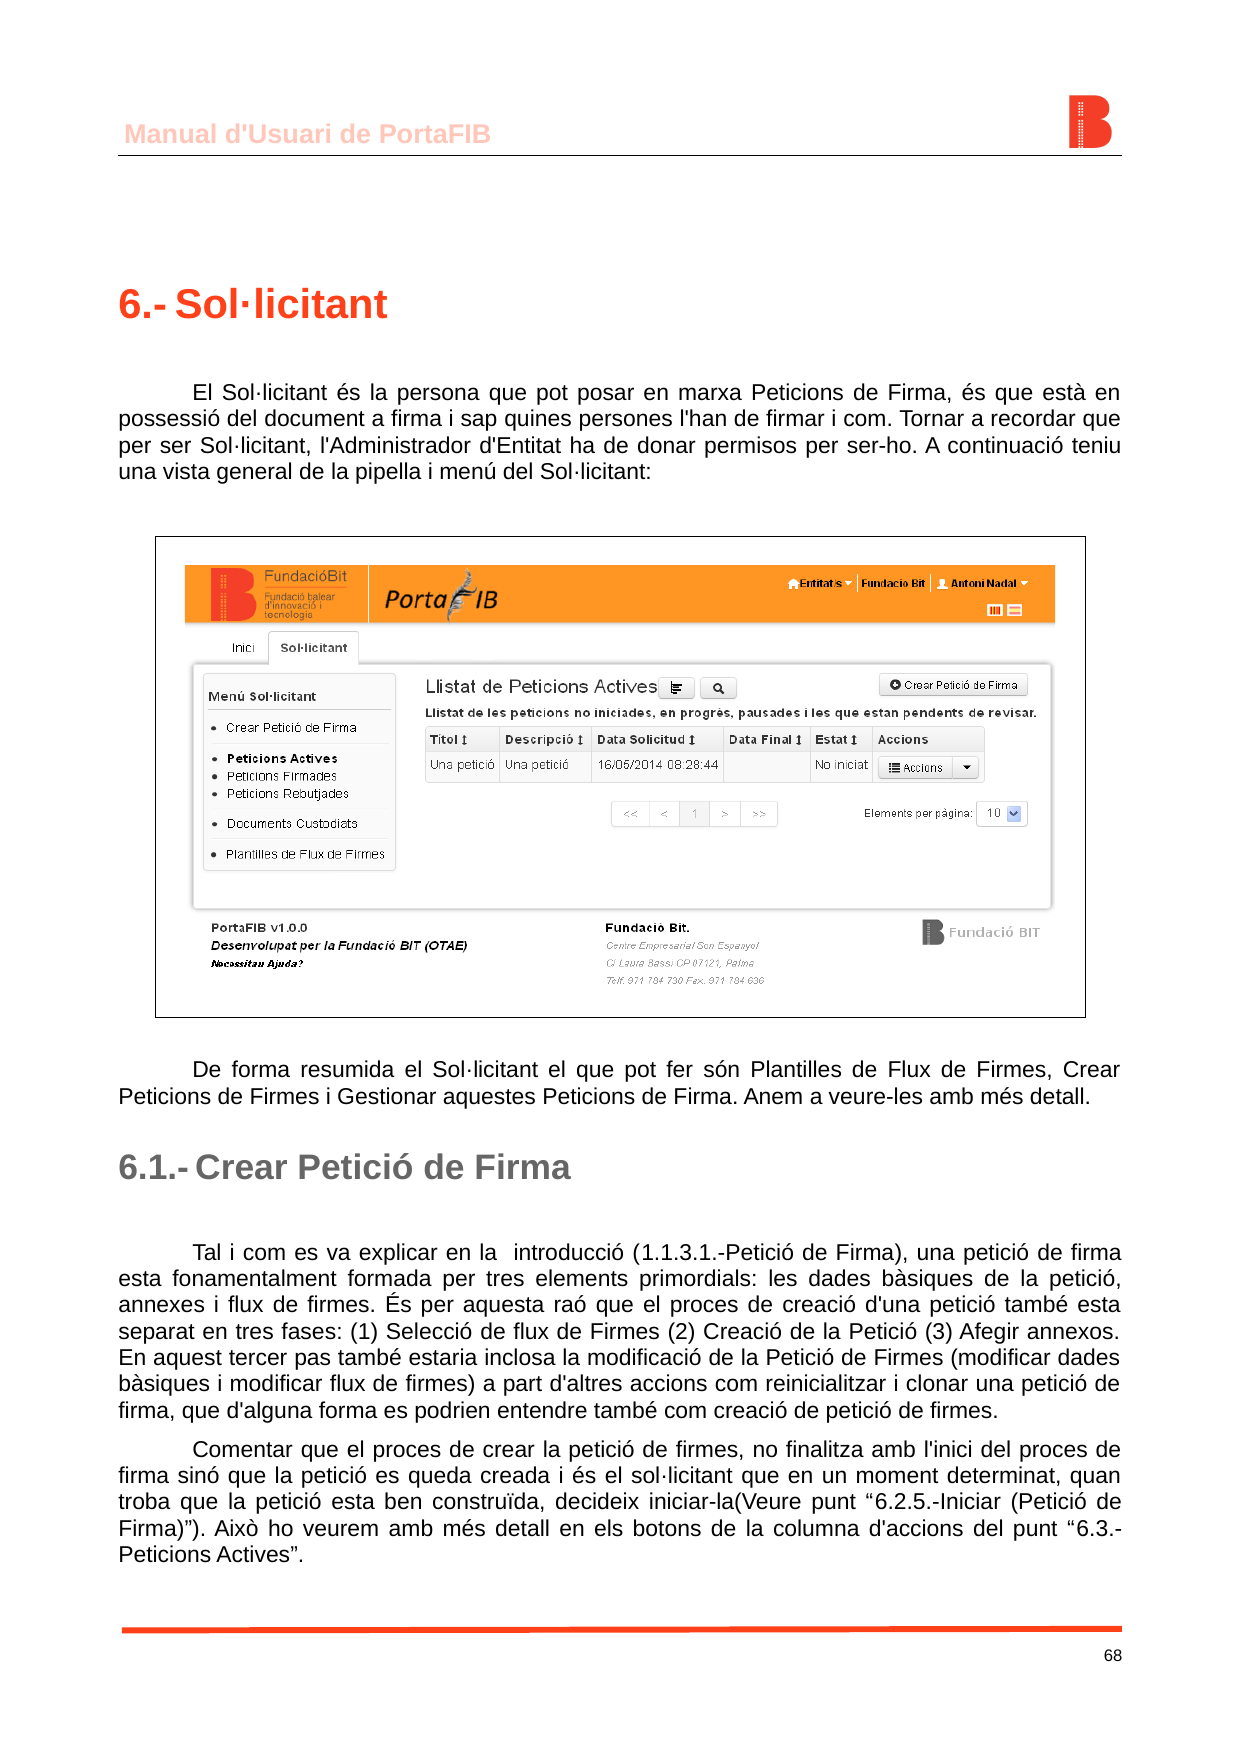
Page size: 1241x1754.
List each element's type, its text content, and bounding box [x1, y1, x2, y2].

picture [184, 565, 1056, 988]
text Tal i com es va explicar en la introducció (1.1.3.1.-Petició de Firma), una petició de firma esta fonamentalment formada per tres elements primordials: les dades bàsiques de la petició, annexes i flux de firmes. És per aquesta raó que el proces de creació d'una petició també esta separat en tres fases: (1) Selecció de flux de Firmes (2) Creació de la Petició (3) Afegir annexos. En aquest tercer pas també estaria inclosa la modificació de la Petició de Firmes (modificar dades bàsiques i modificar flux de firmes) a part d'altres accions com reinicialitzar i clonar una petició de firma, que d'alguna forma es podrien entendre també com creació de petició de firmes. [118, 1239, 1122, 1423]
text Comentar que el proces de crear la petició de firmes, no finalitza amb l'inici del proces de firma sinó que la petició es queda creada i és el sol·licitant que en un moment determinat, quan troba que la petició esta ben construïda, decideix iniciar-la(Veure punt “6.2.5.-Iniciar (Petició de Firma)”). Això ho veurem amb més detall en els botons de la columna d'accions del punt “6.3.-Peticions Actives”. [118, 1436, 1122, 1567]
subtitle Sol·licitant [118, 279, 1122, 327]
picture [1063, 94, 1117, 150]
text De forma resumida el Sol·licitant el que pot fer són Plantilles de Flux de Firmes, Crear Peticions de Firmes i Gestionar aquestes Peticions de Firma. Anem a veure-les amb més detall. [118, 1056, 1122, 1109]
subtitle Crear Petició de Firma [118, 1147, 1122, 1187]
text El Sol·licitant és la persona que pot posar en marxa Peticions de Firma, és que està en possessió del document a firma i sap quines persones l'han de firmar i com. Tornar a recordar que per ser Sol·licitant, l'Administrador d'Entitat ha de donar permisos per ser-ho. A continuació teniu una vista general de la pipella i menú del Sol·licitant: [118, 379, 1122, 484]
